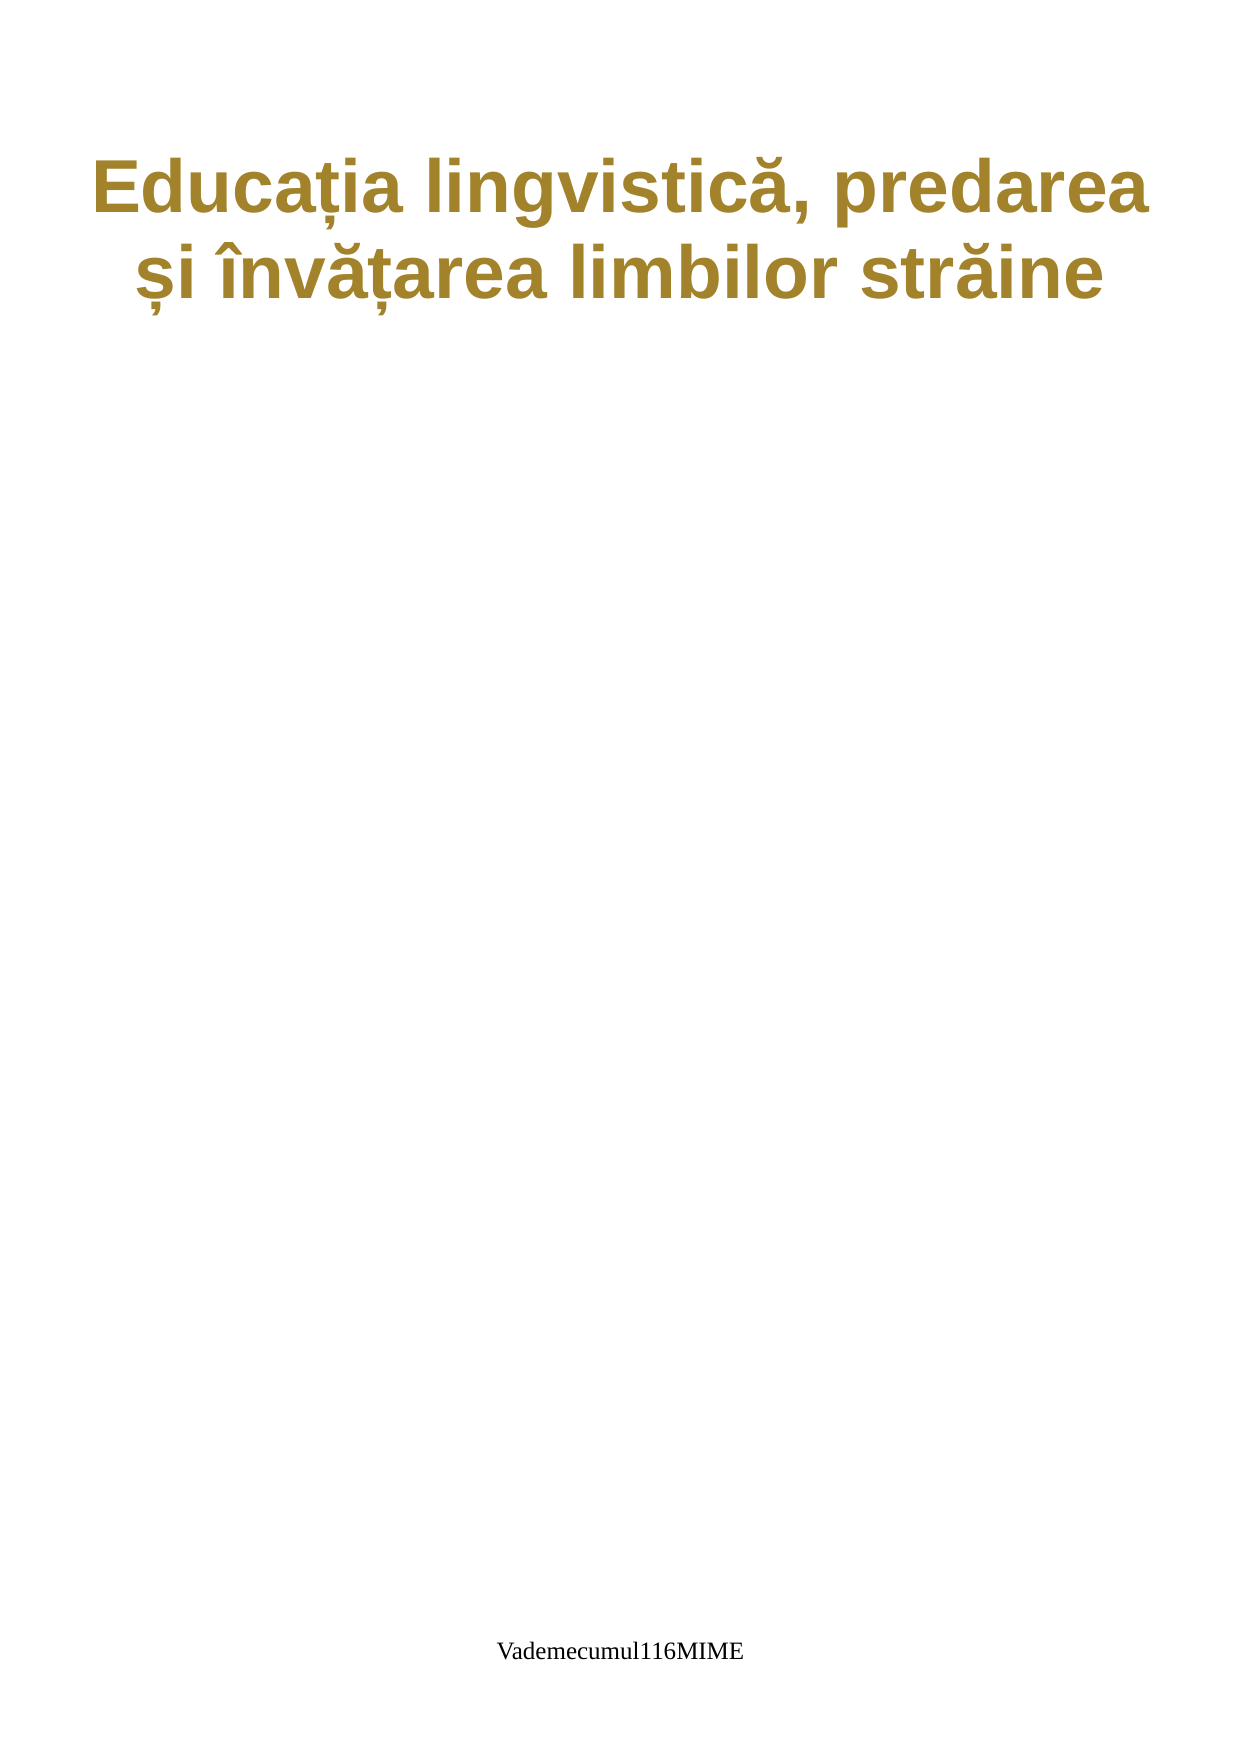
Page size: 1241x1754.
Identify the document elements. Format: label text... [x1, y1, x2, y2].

title Educația lingvistică, predarea și învățarea limbilor străine [88, 142, 1152, 315]
